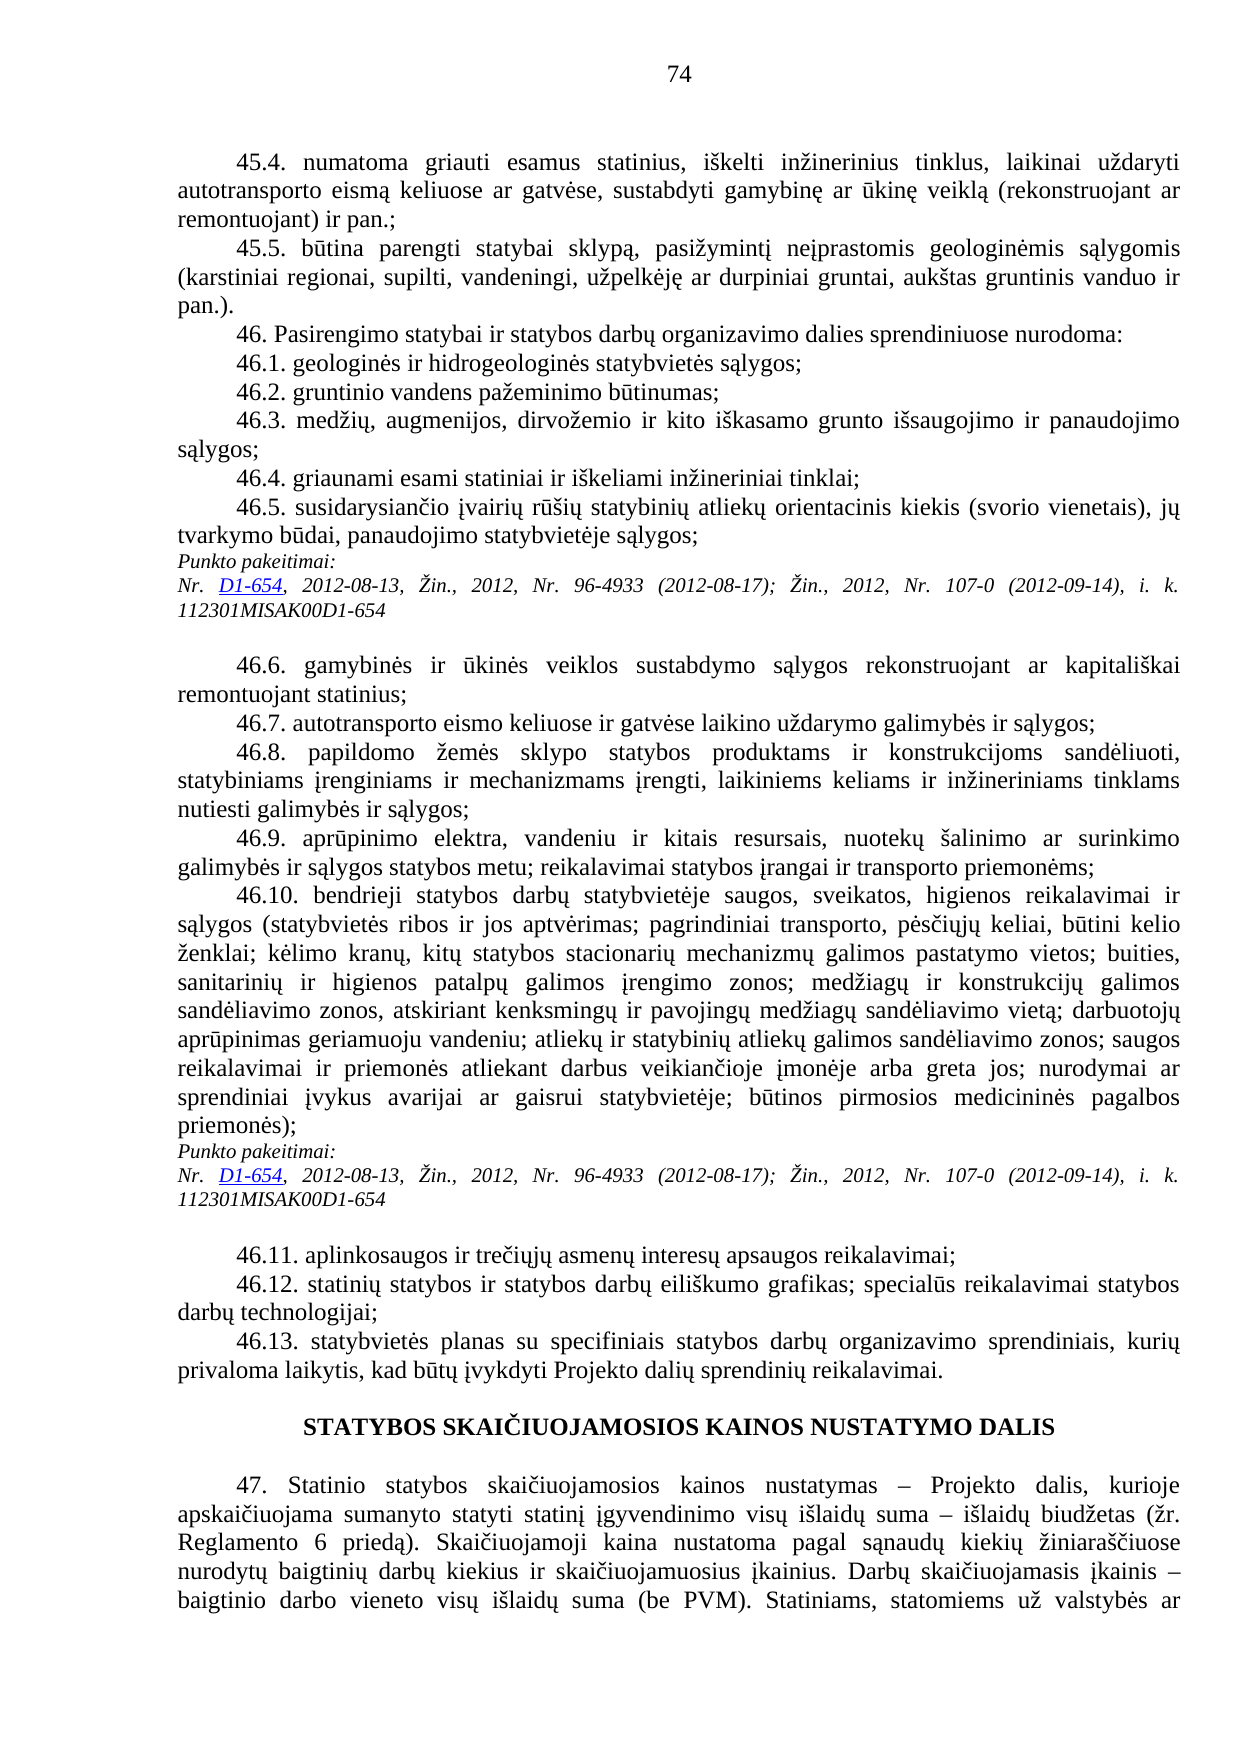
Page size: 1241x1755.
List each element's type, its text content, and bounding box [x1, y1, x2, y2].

text 46.13. statybvietės planas su specifiniais statybos darbų organizavimo sprendiniais, kurių privaloma laikytis, kad būtų įvykdyti Projekto dalių sprendinių reikalavimai. [177, 1326, 1181, 1384]
text 46. Pasirengimo statybai ir statybos darbų organizavimo dalies sprendiniuose nurodoma: [177, 319, 1181, 348]
text STATYBOS SKAIČIUOJAMOSIOS KAINOS NUSTATYMO DALIS [177, 1412, 1181, 1441]
text 45.5. būtina parengti statybai sklypą, pasižymintį neįprastomis geologinėmis sąlygomis (karstiniai regionai, supilti, vandeningi, užpelkėję ar durpiniai gruntai, aukštas gruntinis vanduo ir pan.). [177, 233, 1181, 319]
text 46.5. susidarysiančio įvairių rūšių statybinių atliekų orientacinis kiekis (svorio vienetais), jų tvarkymo būdai, panaudojimo statybvietėje sąlygos; [177, 492, 1181, 549]
text 47. Statinio statybos skaičiuojamosios kainos nustatymas – Projekto dalis, kurioje apskaičiuojama sumanyto statyti statinį įgyvendinimo visų išlaidų suma – išlaidų biudžetas (žr. Reglamento 6 priedą). Skaičiuojamoji kaina nustatoma pagal sąnaudų kiekių žiniaraščiuose nurodytų baigtinių darbų kiekius ir skaičiuojamuosius įkainius. Darbų skaičiuojamasis įkainis – baigtinio darbo vieneto visų išlaidų suma (be PVM). Statiniams, statomiems už valstybės ar [177, 1470, 1181, 1614]
text 45.4. numatoma griauti esamus statinius, iškelti inžinerinius tinklus, laikinai uždaryti autotransporto eismą keliuose ar gatvėse, sustabdyti gamybinę ar ūkinę veiklą (rekonstruojant ar remontuojant) ir pan.; [177, 147, 1181, 233]
text 46.9. aprūpinimo elektra, vandeniu ir kitais resursais, nuotekų šalinimo ar surinkimo galimybės ir sąlygos statybos metu; reikalavimai statybos įrangai ir transporto priemonėms; [177, 823, 1181, 880]
text 46.1. geologinės ir hidrogeologinės statybvietės sąlygos; [177, 348, 1181, 377]
text Punkto pakeitimai: [177, 549, 1181, 573]
text 46.2. gruntinio vandens pažeminimo būtinumas; [177, 377, 1181, 406]
text 46.3. medžių, augmenijos, dirvožemio ir kito iškasamo grunto išsaugojimo ir panaudojimo sąlygos; [177, 406, 1181, 463]
text 46.8. papildomo žemės sklypo statybos produktams ir konstrukcijoms sandėliuoti, statybiniams įrenginiams ir mechanizmams įrengti, laikiniems keliams ir inžineriniams tinklams nutiesti galimybės ir sąlygos; [177, 737, 1181, 823]
text 46.6. gamybinės ir ūkinės veiklos sustabdymo sąlygos rekonstruojant ar kapitališkai remontuojant statinius; [177, 650, 1181, 708]
text 46.10. bendrieji statybos darbų statybvietėje saugos, sveikatos, higienos reikalavimai ir sąlygos (statybvietės ribos ir jos aptvėrimas; pagrindiniai transporto, pėsčiųjų keliai, būtini kelio ženklai; kėlimo kranų, kitų statybos stacionarių mechanizmų galimos pastatymo vietos; buities, sanitarinių ir higienos patalpų galimos įrengimo zonos; medžiagų ir konstrukcijų galimos sandėliavimo zonos, atskiriant kenksmingų ir pavojingų medžiagų sandėliavimo vietą; darbuotojų aprūpinimas geriamuoju vandeniu; atliekų ir statybinių atliekų galimos sandėliavimo zonos; saugos reikalavimai ir priemonės atliekant darbus veikiančioje įmonėje arba greta jos; nurodymai ar sprendiniai įvykus avarijai ar gaisrui statybvietėje; būtinos pirmosios medicininės pagalbos priemonės); [177, 880, 1181, 1139]
text 46.12. statinių statybos ir statybos darbų eiliškumo grafikas; specialūs reikalavimai statybos darbų technologijai; [177, 1269, 1181, 1326]
text 46.4. griaunami esami statiniai ir iškeliami inžineriniai tinklai; [177, 463, 1181, 492]
text Punkto pakeitimai: [177, 1139, 1181, 1163]
text Nr. D1-654, 2012-08-13, Žin., 2012, Nr. 96-4933 (2012-08-17); Žin., 2012, Nr. 107-0 (2012-09-14), i. k. 112301MISAK00D1-654 [177, 1163, 1181, 1211]
text 46.11. aplinkosaugos ir trečiųjų asmenų interesų apsaugos reikalavimai; [177, 1240, 1181, 1269]
text Nr. D1-654, 2012-08-13, Žin., 2012, Nr. 96-4933 (2012-08-17); Žin., 2012, Nr. 107-0 (2012-09-14), i. k. 112301MISAK00D1-654 [177, 573, 1181, 622]
text 46.7. autotransporto eismo keliuose ir gatvėse laikino uždarymo galimybės ir sąlygos; [177, 708, 1181, 737]
